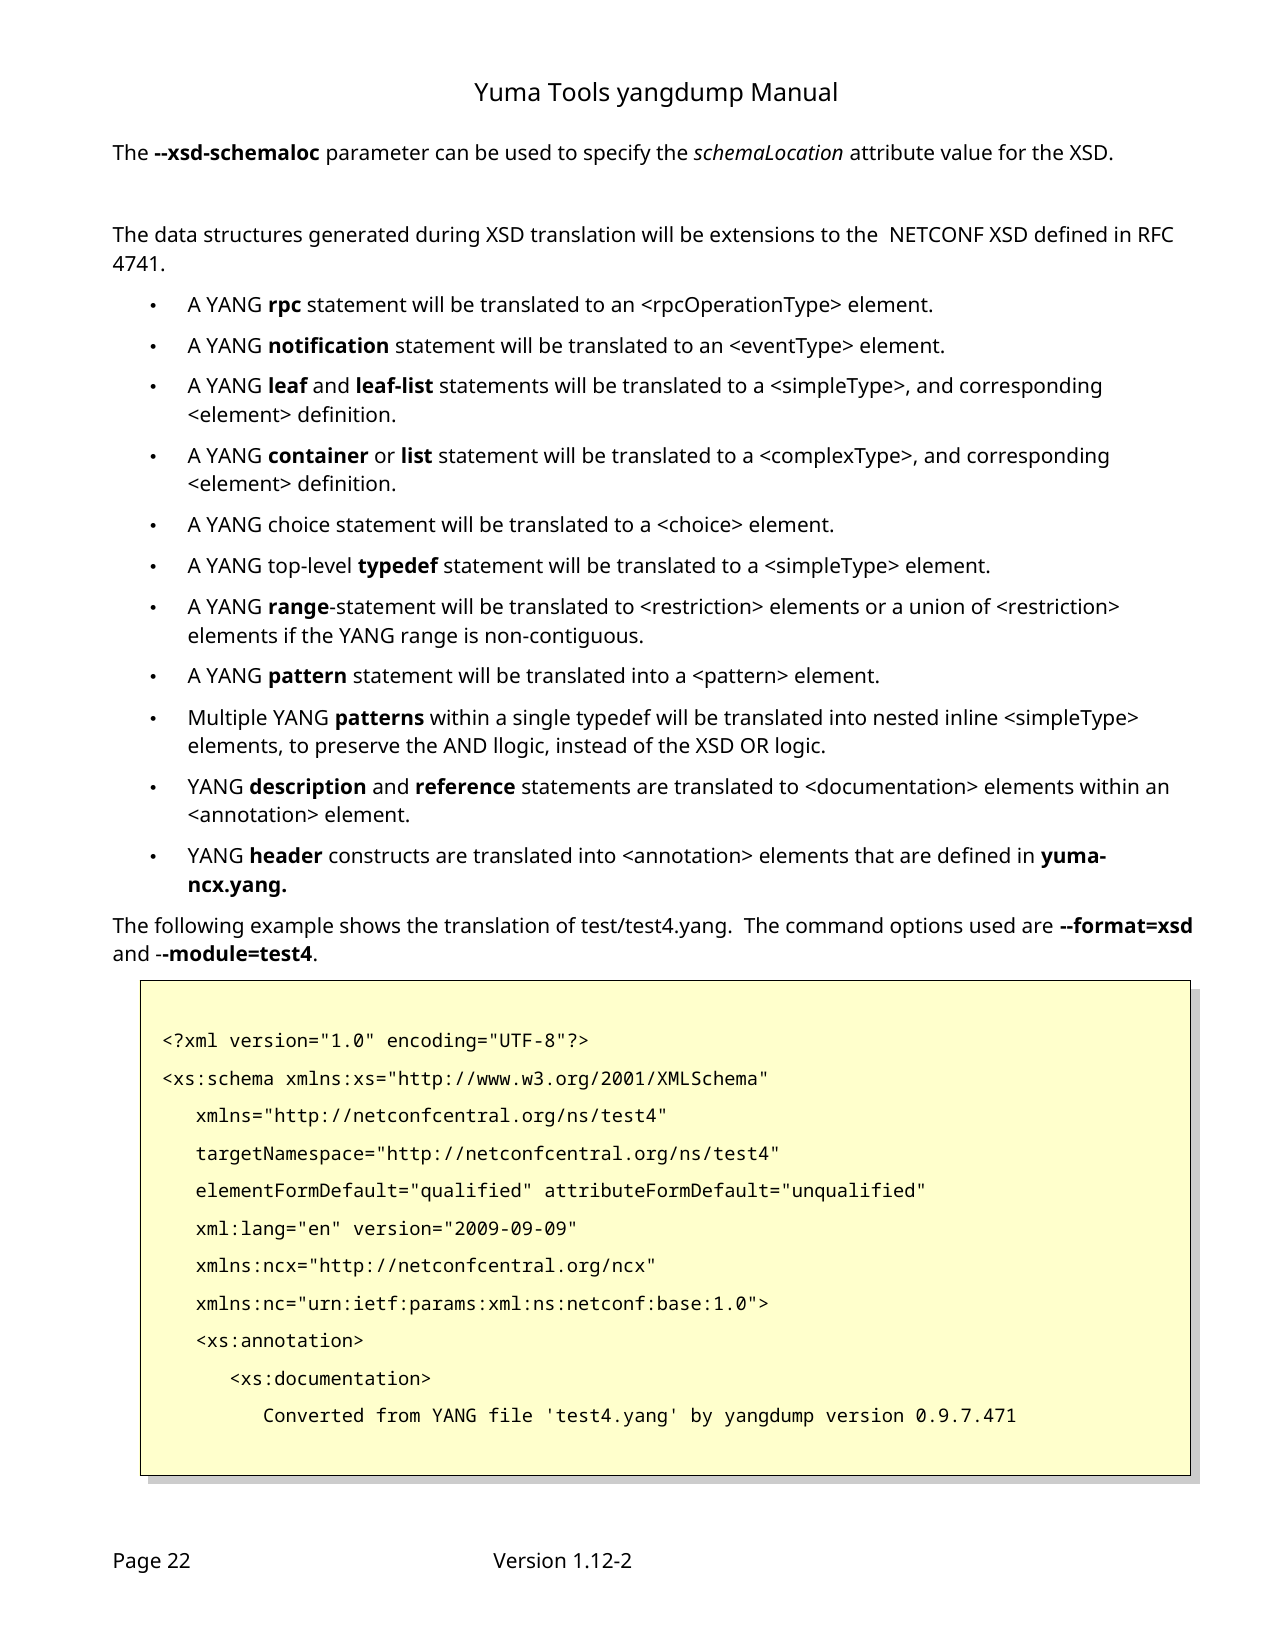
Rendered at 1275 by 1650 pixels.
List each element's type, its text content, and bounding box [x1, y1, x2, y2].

text <?xml version="1.0" encoding="UTF-8"?> [141, 1018, 1190, 1053]
text targetNamespace="http://netconfcentral.org/ns/test4" [141, 1130, 1190, 1166]
text xmlns="http://netconfcentral.org/ns/test4" [141, 1093, 1190, 1128]
list A YANG top-level typedef statement will be translated to a <simpleType> element. [150, 551, 1200, 580]
text <xs:schema xmlns:xs="http://www.w3.org/2001/XMLSchema" [141, 1055, 1190, 1091]
list Multiple YANG patterns within a single typedef will be translated into nested inline <simpleType> elements, to preserve the AND llogic, instead of the XSD OR logic. [150, 703, 1200, 759]
text The data structures generated during XSD translation will be extensions to the NETCONF XSD defined in RFC 4741. [112, 220, 1200, 277]
text The following example shows the translation of test/test4.yang. The command options used are --format=xsd and --module=test4. [112, 911, 1200, 968]
list A YANG notification statement will be translated to an <eventType> element. [150, 331, 1200, 359]
text Converted from YANG file 'test4.yang' by yangdump version 0.9.7.471 [141, 1393, 1190, 1428]
text elementFormDefault="qualified" attributeFormDefault="unqualified" [141, 1168, 1190, 1203]
list A YANG choice statement will be translated to a <choice> element. [150, 510, 1200, 539]
list YANG description and reference statements are translated to <documentation> elements within an <annotation> element. [150, 772, 1200, 829]
text <xs:documentation> [141, 1355, 1190, 1391]
text xmlns:ncx="http://netconfcentral.org/ncx" [141, 1243, 1190, 1278]
text xml:lang="en" version="2009-09-09" [141, 1205, 1190, 1241]
text The --xsd-schemaloc parameter can be used to specify the schemaLocation attribute value for the XSD. [112, 138, 1200, 167]
list A YANG container or list statement will be translated to a <complexType>, and corresponding <element> definition. [150, 441, 1200, 498]
list YANG header constructs are translated into <annotation> elements that are defined in yuma-ncx.yang. [150, 841, 1200, 898]
list A YANG range-statement will be translated to <restriction> elements or a union of <restriction> elements if the YANG range is non-contiguous. [150, 592, 1200, 649]
list A YANG leaf and leaf-list statements will be translated to a <simpleType>, and corresponding <element> definition. [150, 372, 1200, 428]
text xmlns:nc="urn:ietf:params:xml:ns:netconf:base:1.0"> [141, 1280, 1190, 1316]
text <xs:annotation> [141, 1318, 1190, 1353]
list A YANG pattern statement will be translated into a <pattern> element. [150, 662, 1200, 690]
list A YANG rpc statement will be translated to an <rpcOperationType> element. [150, 290, 1200, 318]
